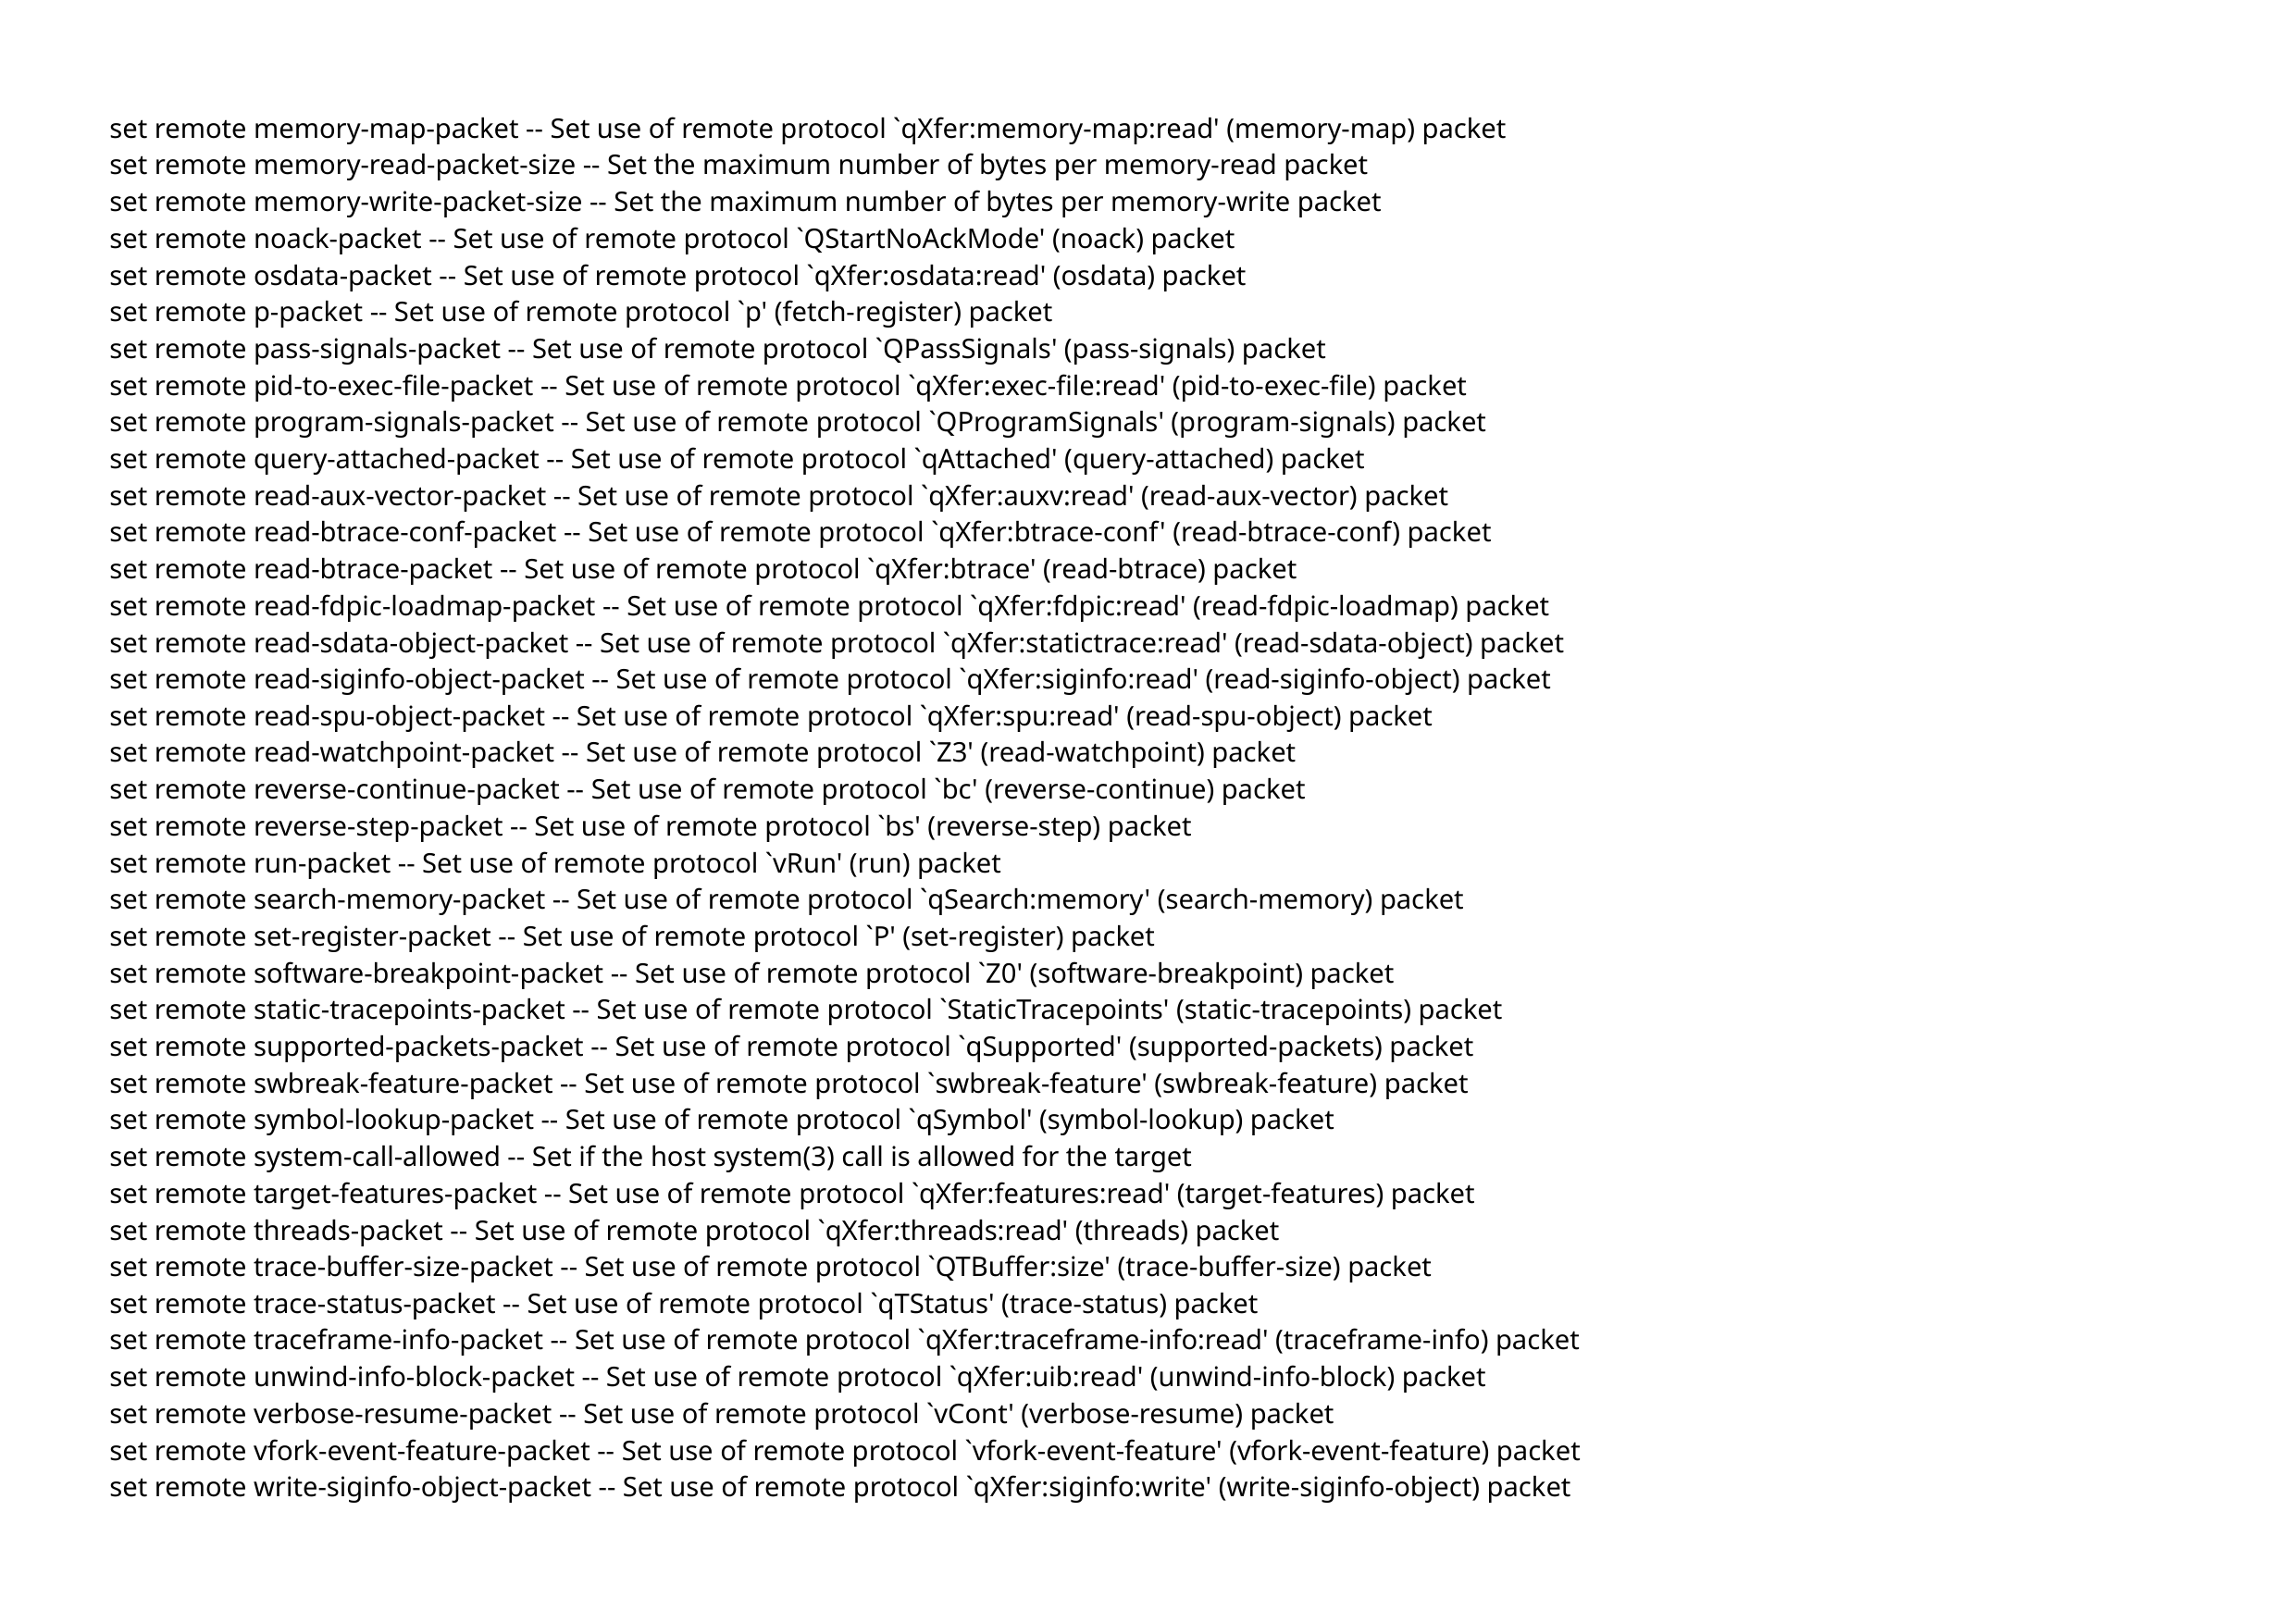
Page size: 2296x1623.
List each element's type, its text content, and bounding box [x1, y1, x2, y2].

text set remote memory-map-packet -- Set use of remote protocol `qXfer:memory-map:read' (memory-map) packet set remote memory-read-packet-size -- Set the maximum number of bytes per memory-read packet set remote memory-write-packet-size -- Set the maximum number of bytes per memory-write packet set remote noack-packet -- Set use of remote protocol `QStartNoAckMode' (noack) packet set remote osdata-packet -- Set use of remote protocol `qXfer:osdata:read' (osdata) packet set remote p-packet -- Set use of remote protocol `p' (fetch-register) packet set remote pass-signals-packet -- Set use of remote protocol `QPassSignals' (pass-signals) packet set remote pid-to-exec-file-packet -- Set use of remote protocol `qXfer:exec-file:read' (pid-to-exec-file) packet set remote program-signals-packet -- Set use of remote protocol `QProgramSignals' (program-signals) packet set remote query-attached-packet -- Set use of remote protocol `qAttached' (query-attached) packet set remote read-aux-vector-packet -- Set use of remote protocol `qXfer:auxv:read' (read-aux-vector) packet set remote read-btrace-conf-packet -- Set use of remote protocol `qXfer:btrace-conf' (read-btrace-conf) packet set remote read-btrace-packet -- Set use of remote protocol `qXfer:btrace' (read-btrace) packet set remote read-fdpic-loadmap-packet -- Set use of remote protocol `qXfer:fdpic:read' (read-fdpic-loadmap) packet set remote read-sdata-object-packet -- Set use of remote protocol `qXfer:statictrace:read' (read-sdata-object) packet set remote read-siginfo-object-packet -- Set use of remote protocol `qXfer:siginfo:read' (read-siginfo-object) packet set remote read-spu-object-packet -- Set use of remote protocol `qXfer:spu:read' (read-spu-object) packet set remote read-watchpoint-packet -- Set use of remote protocol `Z3' (read-watchpoint) packet set remote reverse-continue-packet -- Set use of remote protocol `bc' (reverse-continue) packet set remote reverse-step-packet -- Set use of remote protocol `bs' (reverse-step) packet set remote run-packet -- Set use of remote protocol `vRun' (run) packet set remote search-memory-packet -- Set use of remote protocol `qSearch:memory' (search-memory) packet set remote set-register-packet -- Set use of remote protocol `P' (set-register) packet set remote software-breakpoint-packet -- Set use of remote protocol `Z0' (software-breakpoint) packet set remote static-tracepoints-packet -- Set use of remote protocol `StaticTracepoints' (static-tracepoints) packet set remote supported-packets-packet -- Set use of remote protocol `qSupported' (supported-packets) packet set remote swbreak-feature-packet -- Set use of remote protocol `swbreak-feature' (swbreak-feature) packet set remote symbol-lookup-packet -- Set use of remote protocol `qSymbol' (symbol-lookup) packet set remote system-call-allowed -- Set if the host system(3) call is allowed for the target set remote target-features-packet -- Set use of remote protocol `qXfer:features:read' (target-features) packet set remote threads-packet -- Set use of remote protocol `qXfer:threads:read' (threads) packet set remote trace-buffer-size-packet -- Set use of remote protocol `QTBuffer:size' (trace-buffer-size) packet set remote trace-status-packet -- Set use of remote protocol `qTStatus' (trace-status) packet set remote traceframe-info-packet -- Set use of remote protocol `qXfer:traceframe-info:read' (traceframe-info) packet set remote unwind-info-block-packet -- Set use of remote protocol `qXfer:uib:read' (unwind-info-block) packet set remote verbose-resume-packet -- Set use of remote protocol `vCont' (verbose-resume) packet set remote vfork-event-feature-packet -- Set use of remote protocol `vfork-event-feature' (vfork-event-feature) packet set remote write-siginfo-object-packet -- Set use of remote protocol `qXfer:siginfo:write' (write-siginfo-object) packet [109, 109, 2186, 1505]
